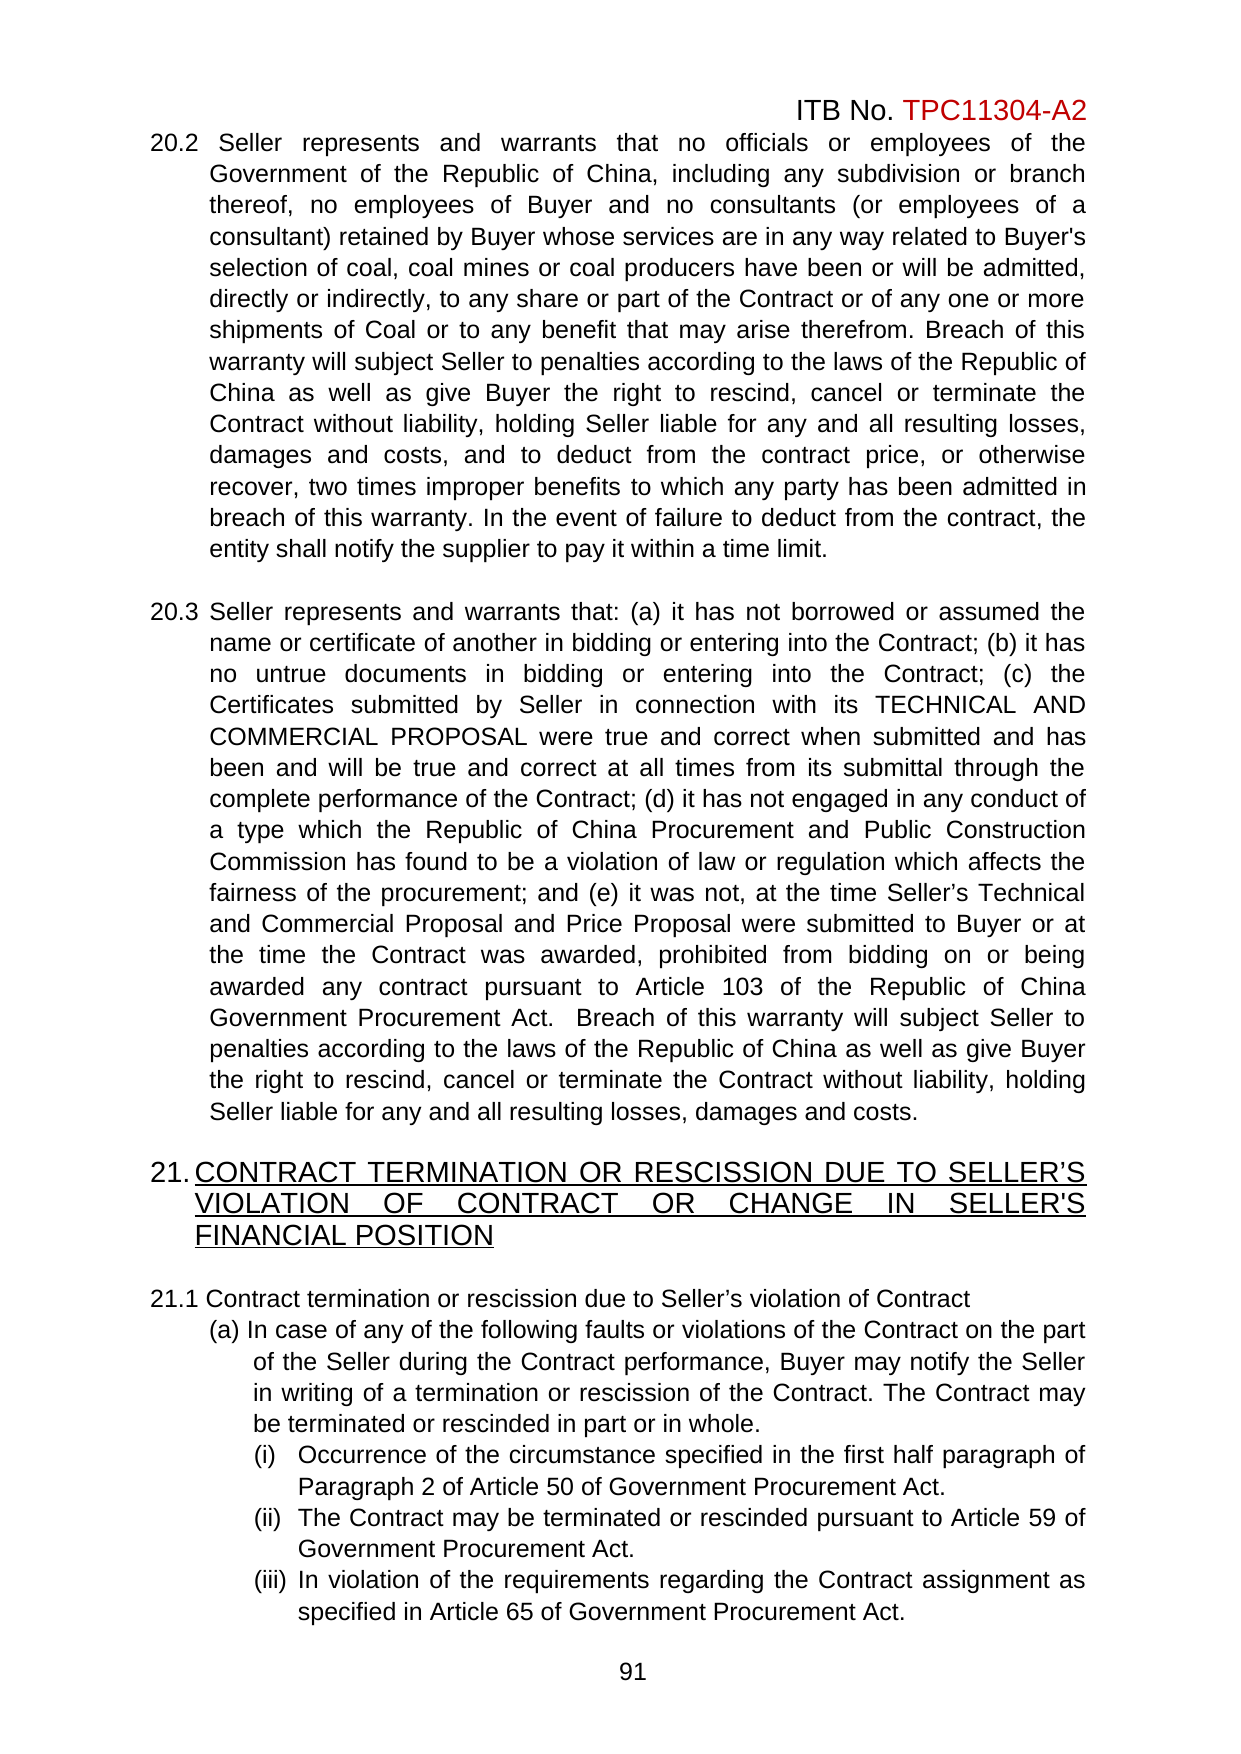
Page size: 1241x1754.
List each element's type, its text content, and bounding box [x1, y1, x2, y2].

text (a) In case of any of the following faults or violations of the Contract on the part of the Seller during the Contract performance, Buyer may notify the Seller in writing of a termination or rescission of the Contract. The Contract may be terminated or rescinded in part or in whole. [209, 1314, 1087, 1439]
text (ii) The Contract may be terminated or rescinded pursuant to Article 59 of Government Procurement Act. [253, 1501, 1087, 1564]
text (i) Occurrence of the circumstance specified in the first half paragraph of Paragraph 2 of Article 50 of Government Procurement Act. [253, 1439, 1087, 1501]
text 20.3 Seller represents and warrants that: (a) it has not borrowed or assumed the name or certificate of another in bidding or entering into the Contract; (b) it has no untrue documents in bidding or entering into the Contract; (c) the Certificates submitted by Seller in connection with its TECHNICAL AND COMMERCIAL PROPOSAL were true and correct when submitted and has been and will be true and correct at all times from its submittal through the complete performance of the Contract; (d) it has not engaged in any conduct of a type which the Republic of China Procurement and Public Construction Commission has found to be a violation of law or regulation which affects the fairness of the procurement; and (e) it was not, at the time Seller’s Technical and Commercial Proposal and Price Proposal were submitted to Buyer or at the time the Contract was awarded, prohibited from bidding on or being awarded any contract pursuant to Article 103 of the Republic of China Government Procurement Act. Breach of this warranty will subject Seller to penalties according to the laws of the Republic of China as well as give Buyer the right to rescind, cancel or terminate the Contract without liability, holding Seller liable for any and all resulting losses, damages and costs. [150, 595, 1087, 1126]
text (iii) In violation of the requirements regarding the Contract assignment as specified in Article 65 of Government Procurement Act. [253, 1564, 1087, 1626]
text 21.1 Contract termination or rescission due to Seller’s violation of Contract [150, 1282, 1087, 1314]
text 20.2 Seller represents and warrants that no officials or employees of the Government of the Republic of China, including any subdivision or branch thereof, no employees of Buyer and no consultants (or employees of a consultant) retained by Buyer whose services are in any way related to Buyer's selection of coal, coal mines or coal producers have been or will be admitted, directly or indirectly, to any share or part of the Contract or of any one or more shipments of Coal or to any benefit that may arise therefrom. Breach of this warranty will subject Seller to penalties according to the laws of the Republic of China as well as give Buyer the right to rescind, cancel or terminate the Contract without liability, holding Seller liable for any and all resulting losses, damages and costs, and to deduct from the contract price, or otherwise recover, two times improper benefits to which any party has been admitted in breach of this warranty. In the event of failure to deduct from the contract, the entity shall notify the supplier to pay it within a time limit. [150, 126, 1087, 564]
text 21. CONTRACT TERMINATION OR RESCISSION DUE TO SELLER’S VIOLATION OF CONTRACT OR CHANGE IN SELLER'S FINANCIAL POSITION [150, 1157, 1087, 1251]
